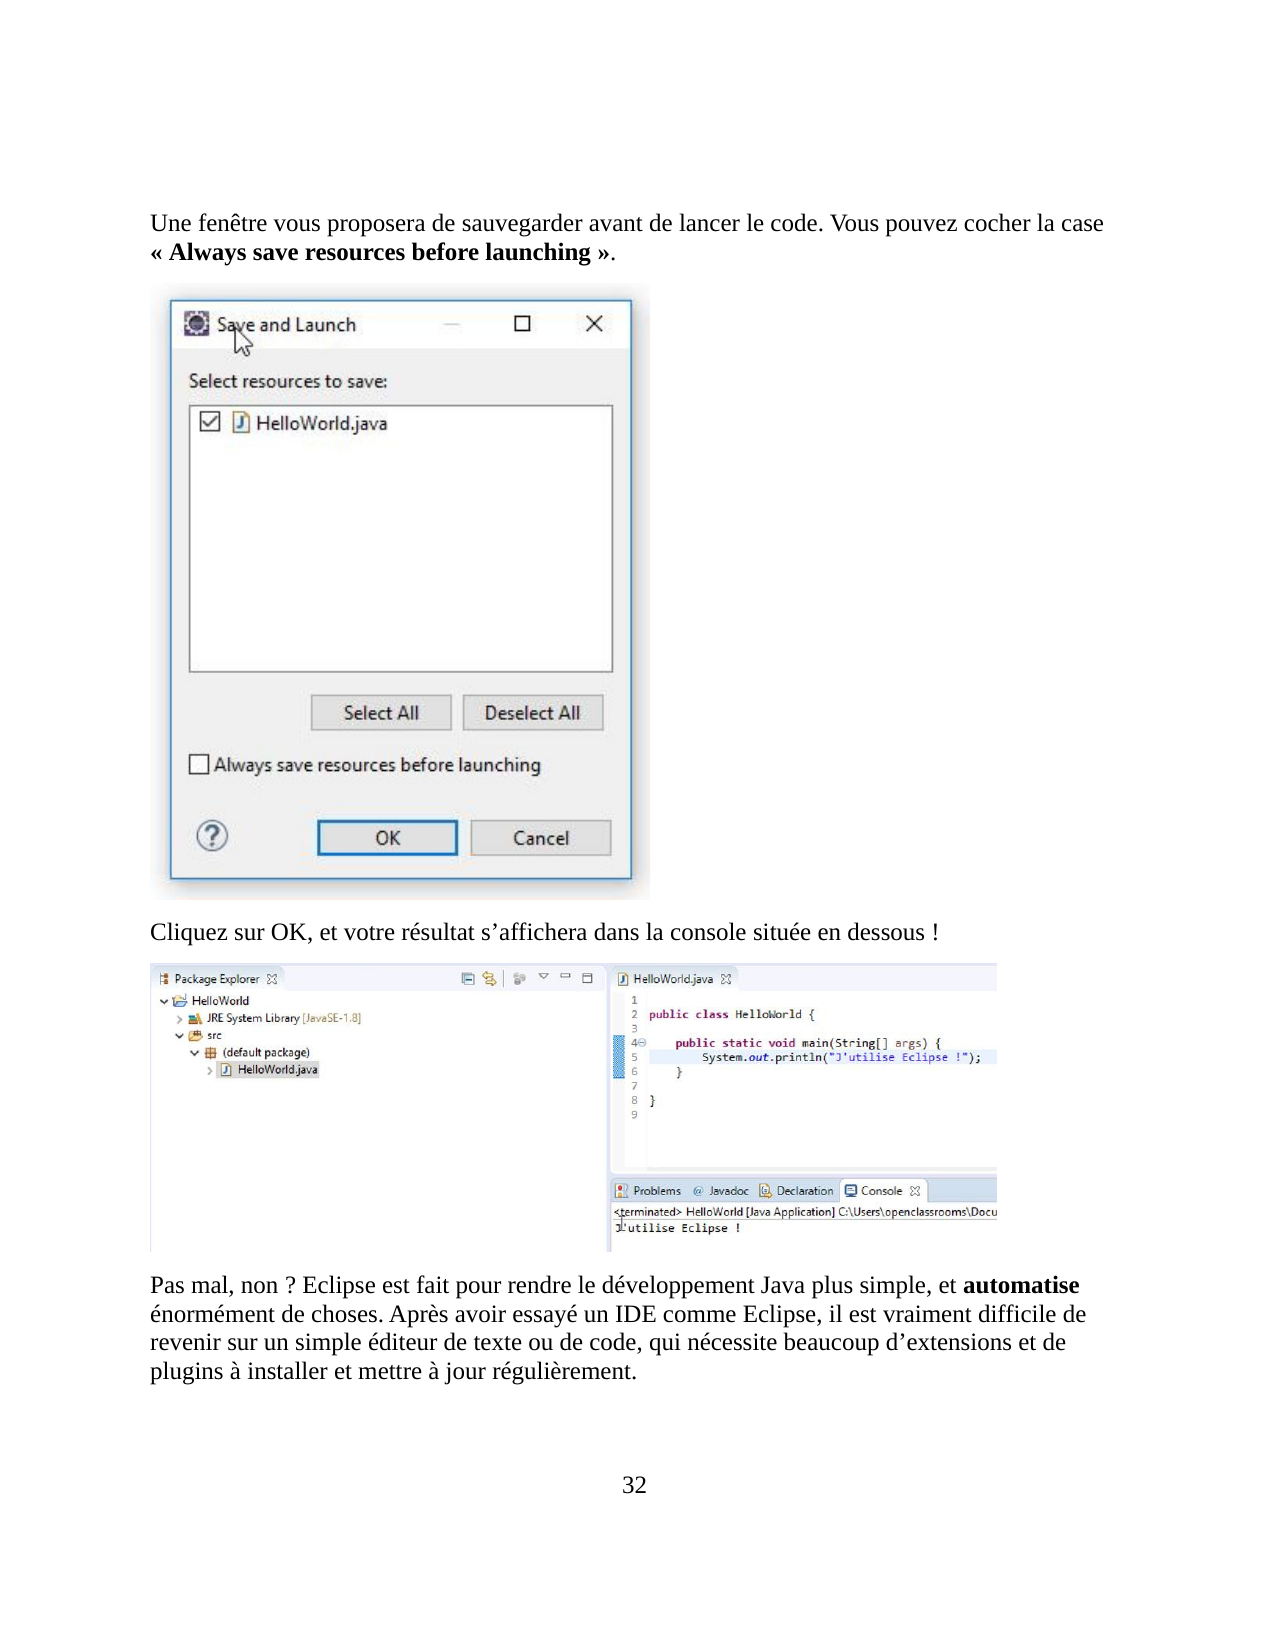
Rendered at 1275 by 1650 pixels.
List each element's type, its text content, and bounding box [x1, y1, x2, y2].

text Cliquez sur OK, et votre résultat s’affichera dans la console située en dessous ! [150, 917, 1125, 946]
picture [150, 283, 650, 900]
picture [150, 963, 997, 1252]
text Pas mal, non ? Eclipse est fait pour rendre le développement Java plus simple, et automatise énormément de choses. Après avoir essayé un IDE comme Eclipse, il est vraiment difficile de revenir sur un simple éditeur de texte ou de code, qui nécessite beaucoup d’extensions et de plugins à installer et mettre à jour régulièrement. [150, 1270, 1125, 1385]
text Une fenêtre vous proposera de sauvegarder avant de lancer le code. Vous pouvez cocher la case « Always save resources before launching ». [150, 208, 1125, 266]
